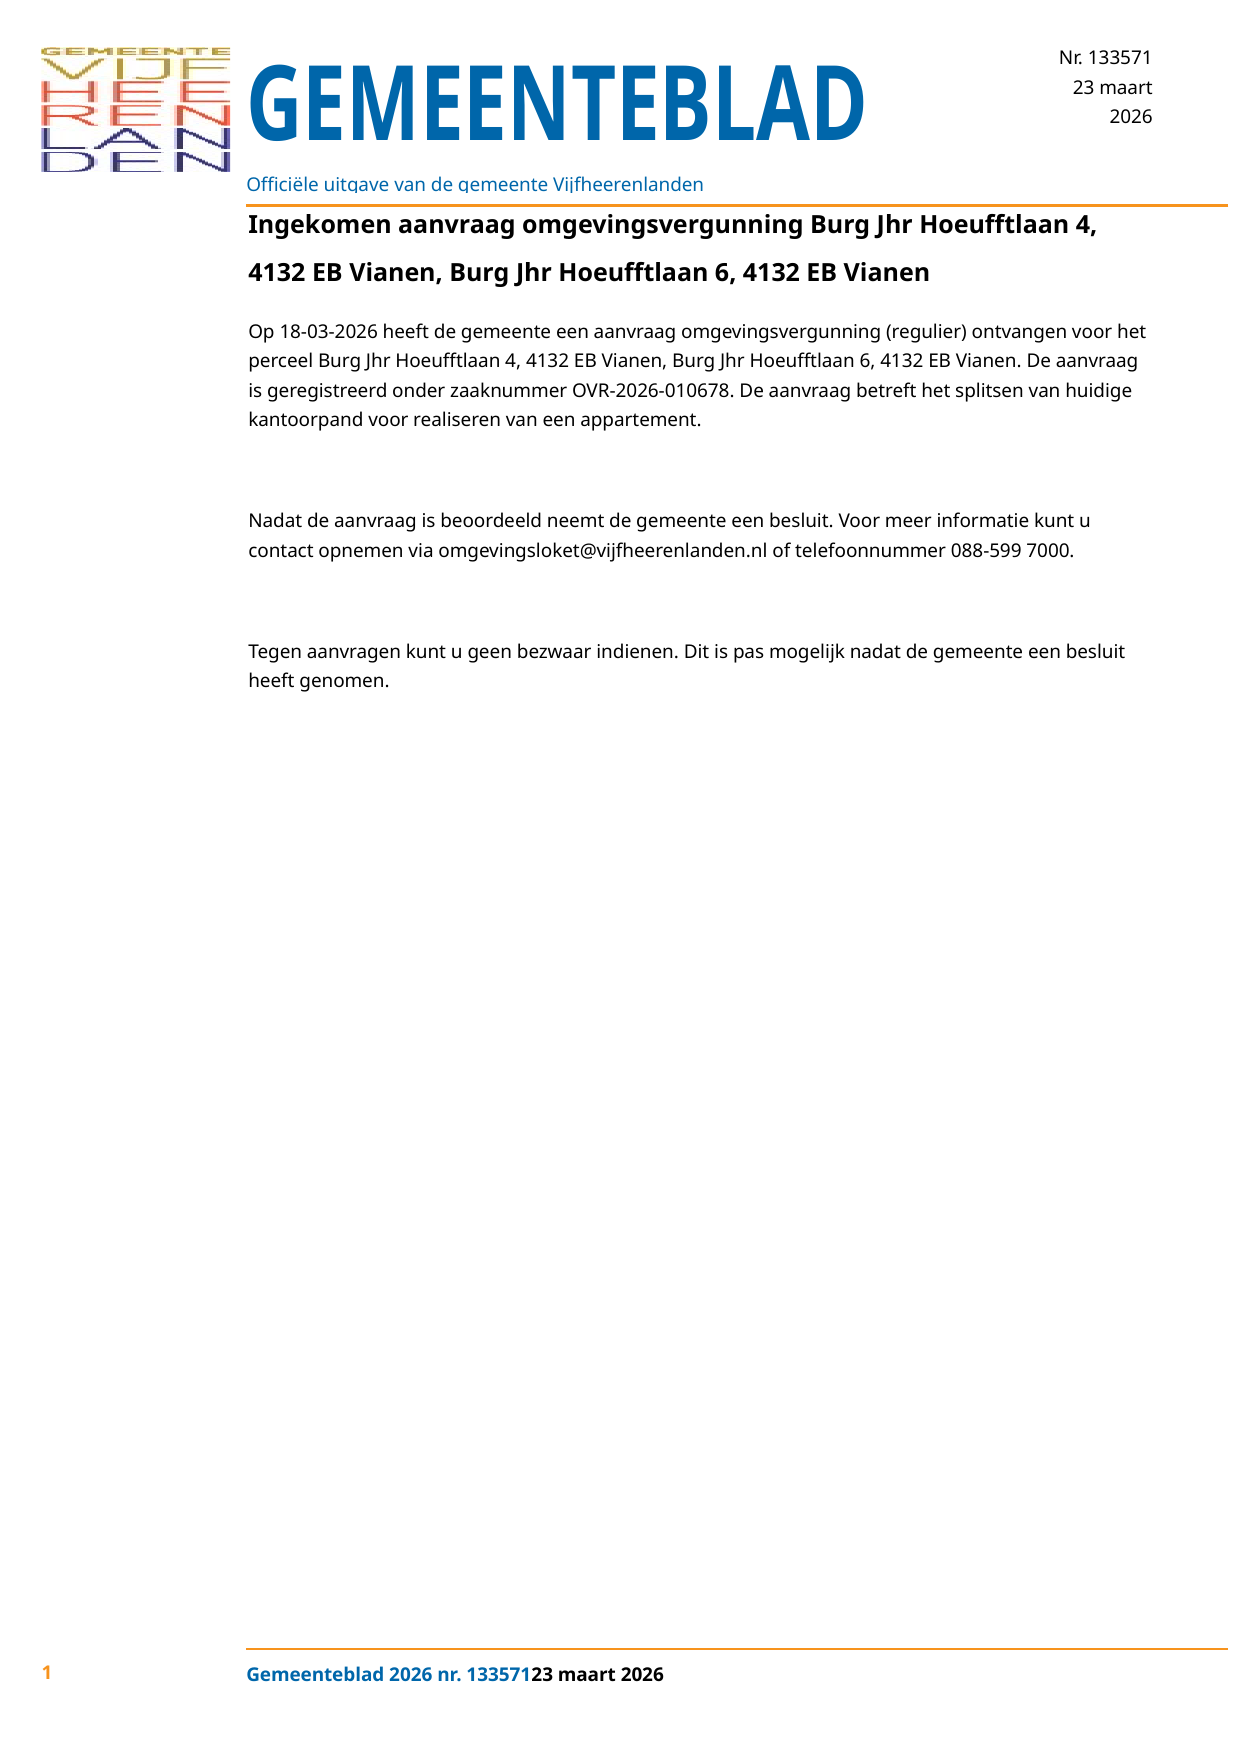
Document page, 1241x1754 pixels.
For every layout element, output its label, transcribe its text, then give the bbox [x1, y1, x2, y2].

text Tegen aanvragen kunt u geen bezwaar indienen. Dit is pas mogelijk nadat de gemeente een besluit heeft genomen. [248, 638, 1152, 693]
text Ingekomen aanvraag omgevingsvergunning Burg Jhr Hoeufftlaan 4, 4132 EB Vianen, Burg Jhr Hoeufftlaan 6, 4132 EB Vianen [248, 207, 1152, 288]
text Op 18-03-2026 heeft de gemeente een aanvraag omgevingsvergunning (regulier) ontvangen voor het perceel Burg Jhr Hoeufftlaan 4, 4132 EB Vianen, Burg Jhr Hoeufftlaan 6, 4132 EB Vianen. De aanvraag is geregistreerd onder zaaknummer OVR-2026-010678. De aanvraag betreft het splitsen van huidige kantoorpand voor realiseren van een appartement. [248, 318, 1152, 432]
picture [41, 47, 231, 172]
text Nadat de aanvraag is beoordeeld neemt de gemeente een besluit. Voor meer informatie kunt u contact opnemen via omgevingsloket@vijfheerenlanden.nl of telefoonnummer 088-599 7000. [248, 507, 1152, 563]
